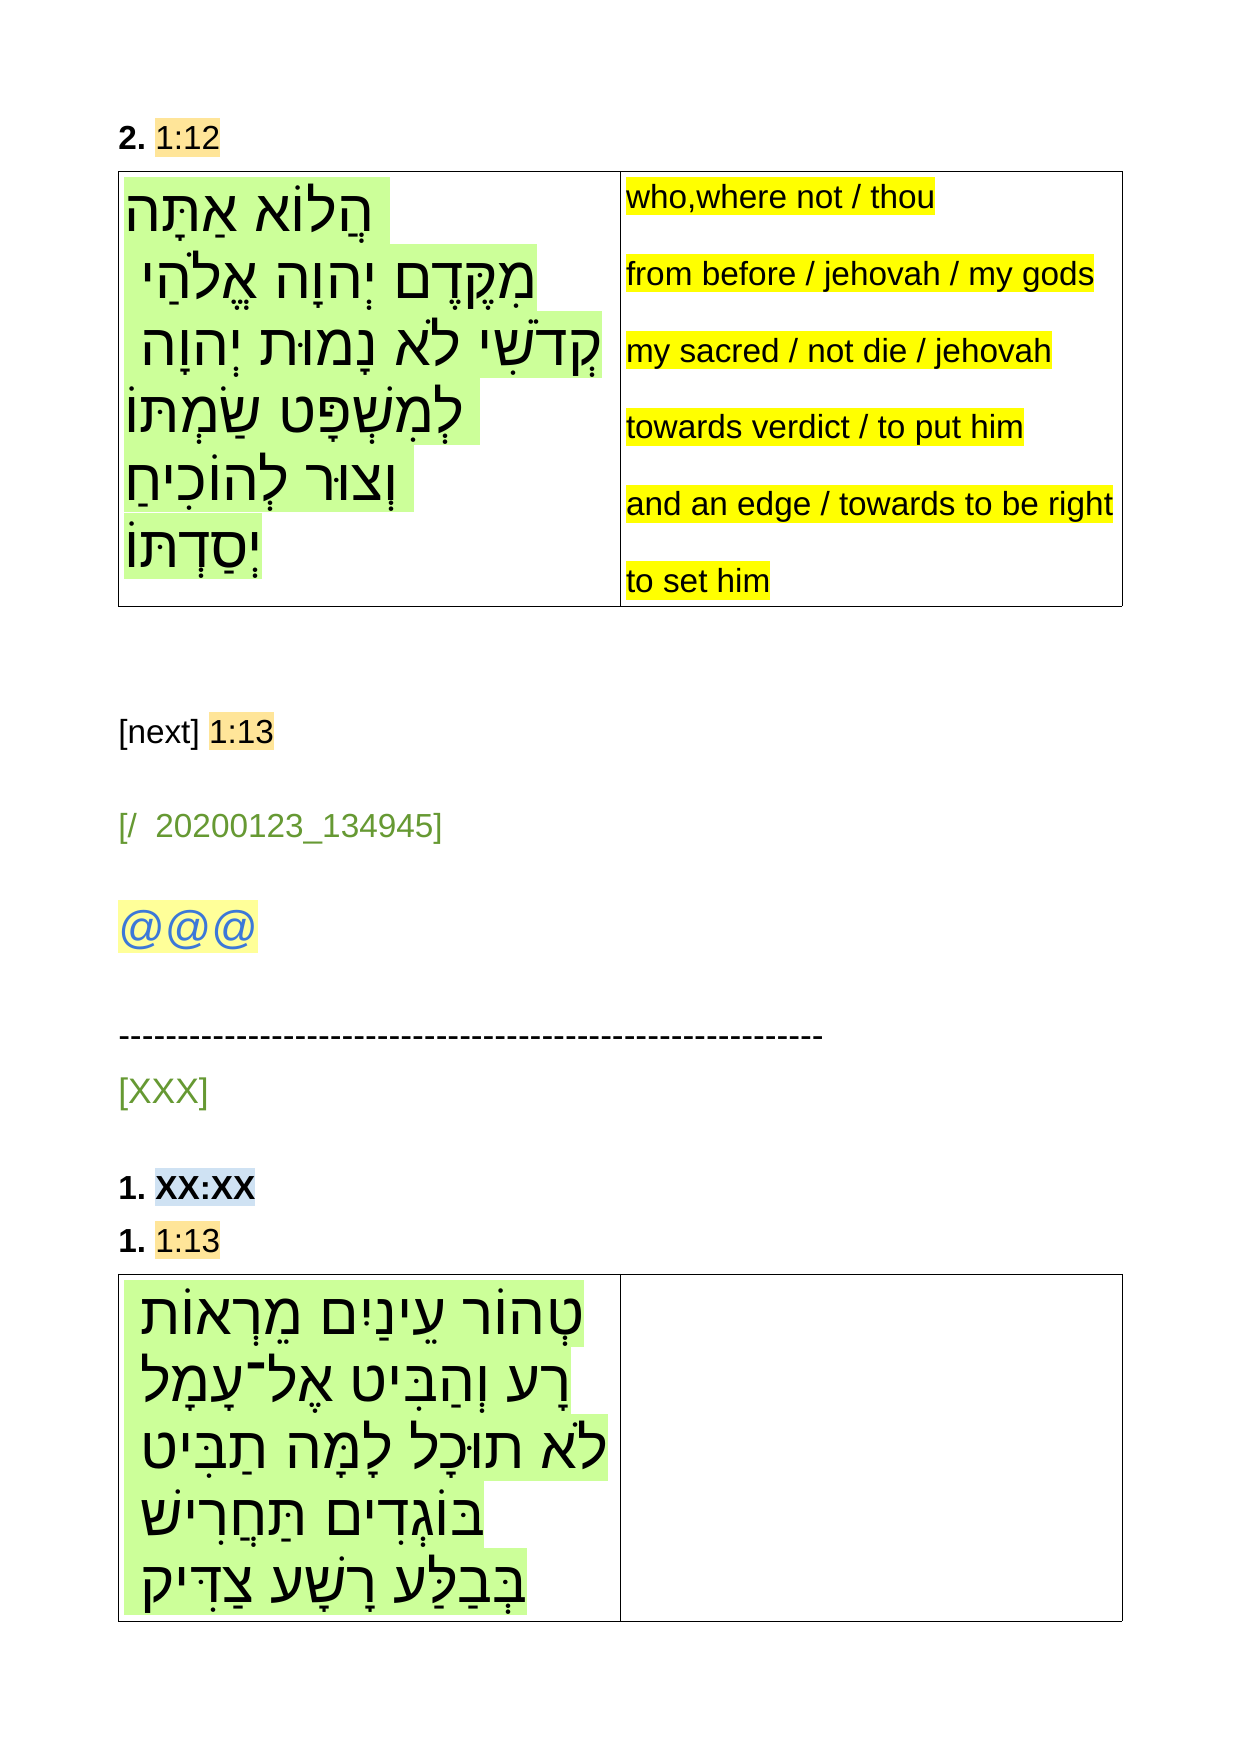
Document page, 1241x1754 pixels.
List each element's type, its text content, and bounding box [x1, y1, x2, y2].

table_header טְהוֹר עֵינַיִם מֵרְאוֹת רָע וְהַבִּיט אֶל־עָמָל לֹא תוּכָל לָמָּה תַבִּיט בּוֹגְדִים תַּחֲרִישׁ בְּבַלַּע רָשָׁע צַדִּיק [119, 1275, 620, 1621]
text @@@ [118, 900, 1122, 953]
text 1. 1:13 [118, 1221, 1122, 1259]
text 1. XX:XX [118, 1168, 1122, 1206]
text [XXX] [118, 1070, 1122, 1111]
text ------------------------------------------------------------ [118, 1014, 1122, 1055]
table_header [621, 1275, 1122, 1621]
text [next] 1:13 [118, 712, 1122, 750]
text [/ 20200123_134945] [118, 806, 1122, 844]
text 2. 1:12 [118, 118, 1122, 157]
table_header הֲלוֹא אַתָּה מִקֶּדֶם יְהוָה אֱלֹהַי קְדֹשִׁי לֹא נָמוּת יְהוָה לְמִשְׁפָּט שַׂמְתּוֹ וְצוּר לְהוֹכִיחַ יְסַדְתּוֹ [119, 172, 620, 606]
table_header who,where not / thou from before / jehovah / my gods my sacred / not die / jehovah towards verdict / to put him and an edge / towards to be right to set him [621, 172, 1122, 606]
